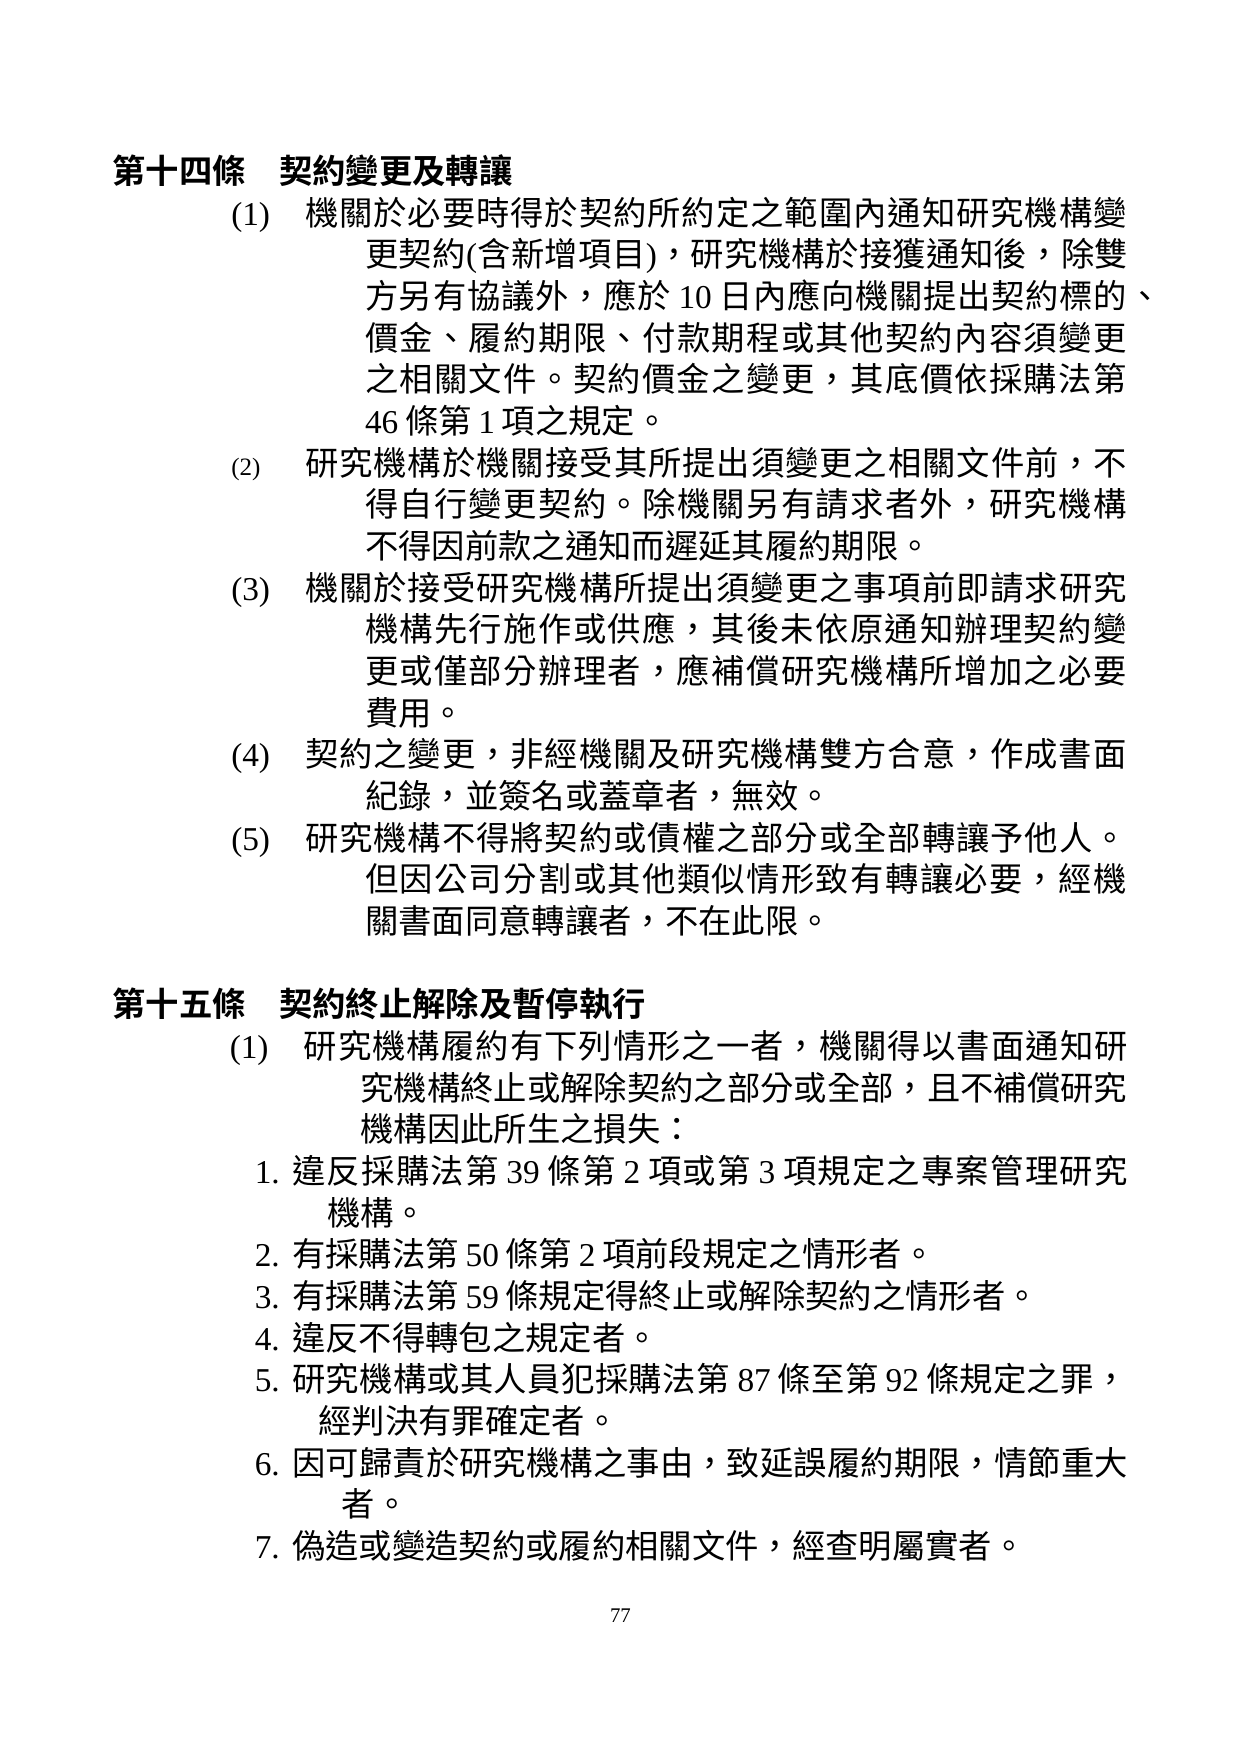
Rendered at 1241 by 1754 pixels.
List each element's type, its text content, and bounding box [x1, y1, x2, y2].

list 因可歸責於研究機構之事由，致延誤履約期限，情節重大者。 [254, 1442, 1128, 1525]
list 違反採購法第39條第2項或第3項規定之專案管理研究機構。 [254, 1150, 1128, 1233]
text 第十五條 契約終止解除及暫停執行 [112, 983, 1128, 1025]
list 機關於必要時得於契約所約定之範圍內通知研究機構變更契約(含新增項目)，研究機構於接獲通知後，除雙方另有協議外，應於10日內應向機關提出契約標的、價金、履約期限、付款期程或其他契約內容須變更之相關文件。契約價金之變更，其底價依採購法第46條第1項之規定。 [231, 192, 1128, 442]
list 有採購法第59條規定得終止或解除契約之情形者。 [254, 1275, 1128, 1317]
list 有採購法第50條第2項前段規定之情形者。 [254, 1233, 1128, 1275]
list 研究機構或其人員犯採購法第87條至第92條規定之罪，經判決有罪確定者。 [254, 1358, 1128, 1442]
list 研究機構履約有下列情形之一者，機關得以書面通知研究機構終止或解除契約之部分或全部，且不補償研究機構因此所生之損失： [229, 1025, 1128, 1150]
list 違反不得轉包之規定者。 [254, 1317, 1128, 1358]
list 研究機構不得將契約或債權之部分或全部轉讓予他人。但因公司分割或其他類似情形致有轉讓必要，經機關書面同意轉讓者，不在此限。 [231, 817, 1128, 942]
list 偽造或變造契約或履約相關文件，經查明屬實者。 [254, 1525, 1128, 1567]
list 機關於接受研究機構所提出須變更之事項前即請求研究機構先行施作或供應，其後未依原通知辦理契約變更或僅部分辦理者，應補償研究機構所增加之必要費用。 [231, 567, 1128, 733]
list 契約之變更，非經機關及研究機構雙方合意，作成書面紀錄，並簽名或蓋章者，無效。 [231, 733, 1128, 817]
text 第十四條 契約變更及轉讓 [112, 150, 1128, 192]
list 研究機構於機關接受其所提出須變更之相關文件前，不得自行變更契約。除機關另有請求者外，研究機構不得因前款之通知而遲延其履約期限。 [231, 442, 1128, 567]
